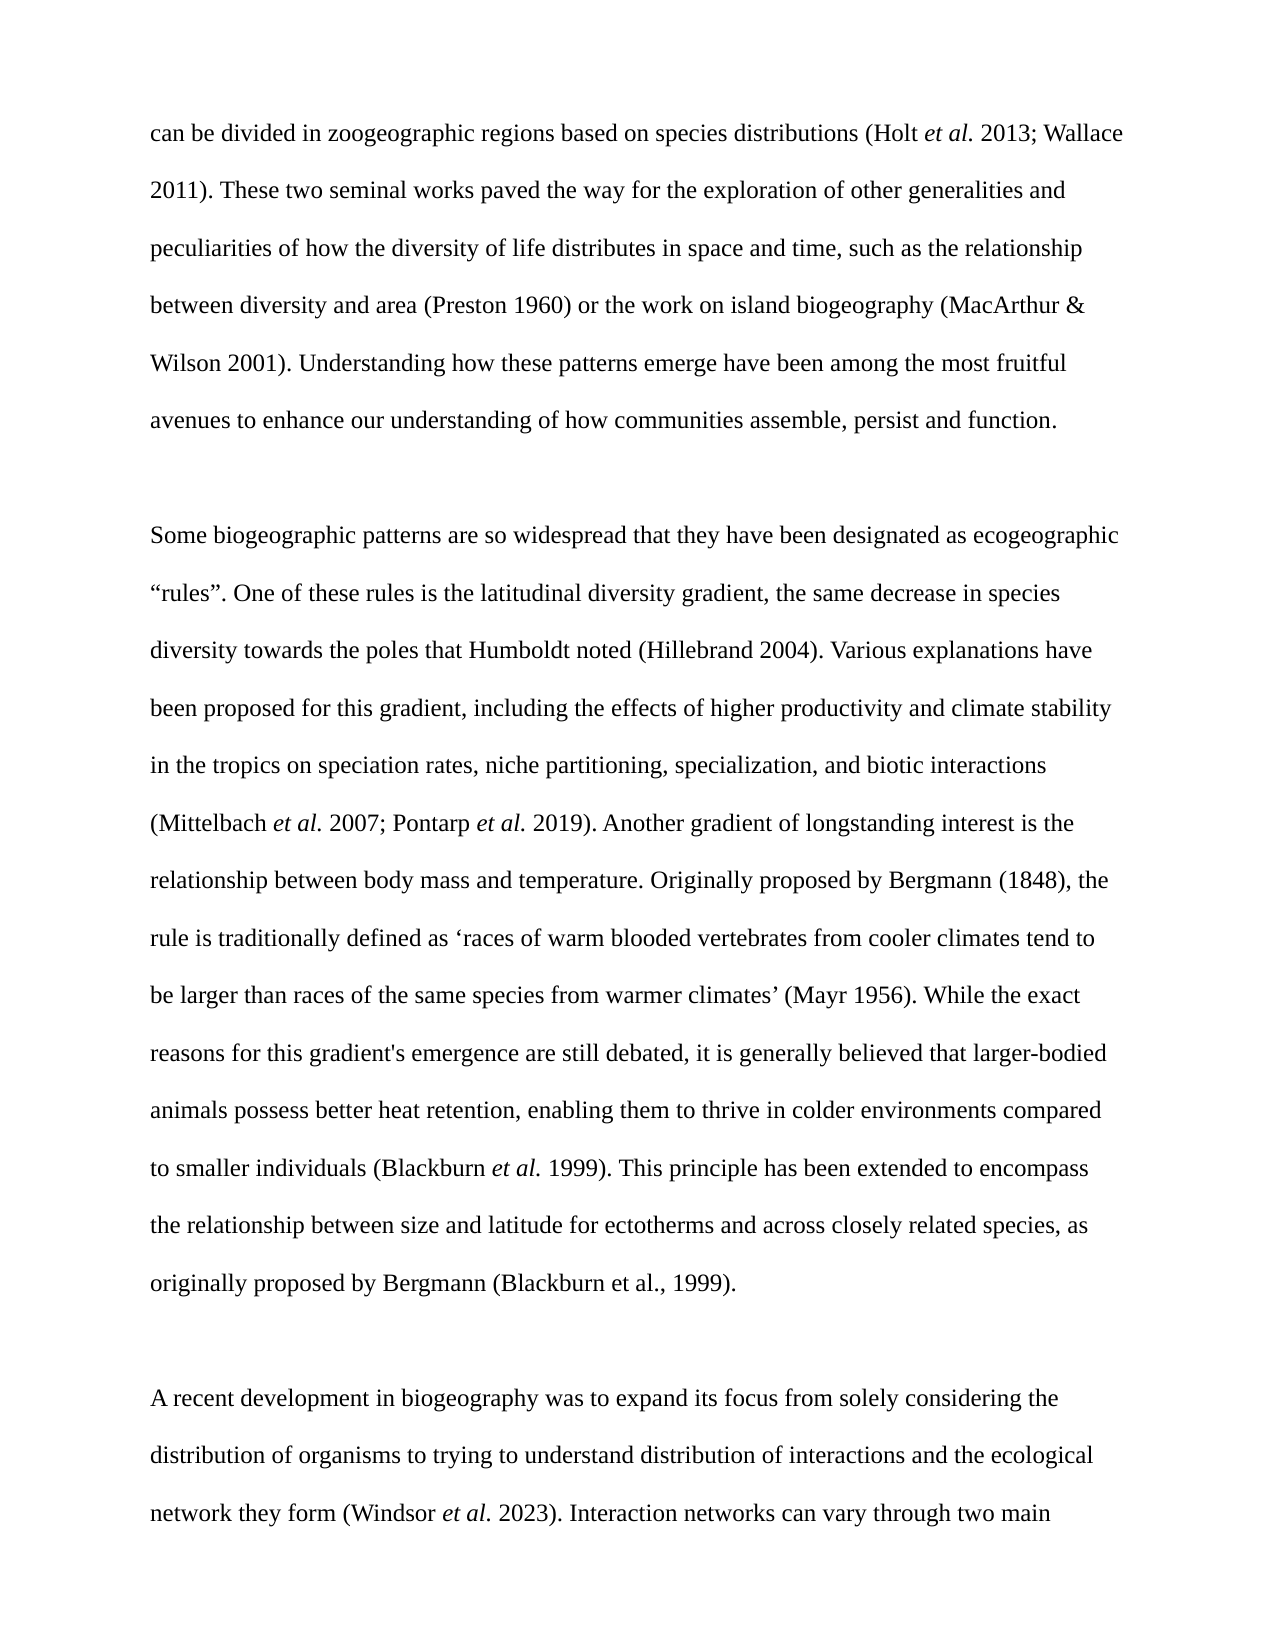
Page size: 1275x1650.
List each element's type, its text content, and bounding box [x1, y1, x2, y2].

text can be divided in zoogeographic regions based on species distributions (Holt et al. 2013; Wallace 2011). These two seminal works paved the way for the exploration of other generalities and peculiarities of how the diversity of life distributes in space and time, such as the relationship between diversity and area (Preston 1960) or the work on island biogeography (MacArthur & Wilson 2001). Understanding how these patterns emerge have been among the most fruitful avenues to enhance our understanding of how communities assemble, persist and function. [150, 118, 1125, 434]
text A recent development in biogeography was to expand its focus from solely considering the distribution of organisms to trying to understand distribution of interactions and the ecological network they form (Windsor et al. 2023). Interaction networks can vary through two main [150, 1383, 1125, 1527]
text Some biogeographic patterns are so widespread that they have been designated as ecogeographic “rules”. One of these rules is the latitudinal diversity gradient, the same decrease in species diversity towards the poles that Humboldt noted (Hillebrand 2004). Various explanations have been proposed for this gradient, including the effects of higher productivity and climate stability in the tropics on speciation rates, niche partitioning, specialization, and biotic interactions (Mittelbach et al. 2007; Pontarp et al. 2019). Another gradient of longstanding interest is the relationship between body mass and temperature. Originally proposed by Bergmann (1848), the rule is traditionally defined as ‘races of warm blooded vertebrates from cooler climates tend to be larger than races of the same species from warmer climates’ (Mayr 1956). While the exact reasons for this gradient's emergence are still debated, it is generally believed that larger-bodied animals possess better heat retention, enabling them to thrive in colder environments compared to smaller individuals (Blackburn et al. 1999). This principle has been extended to encompass the relationship between size and latitude for ectotherms and across closely related species, as originally proposed by Bergmann (Blackburn et al., 1999). [150, 521, 1125, 1297]
